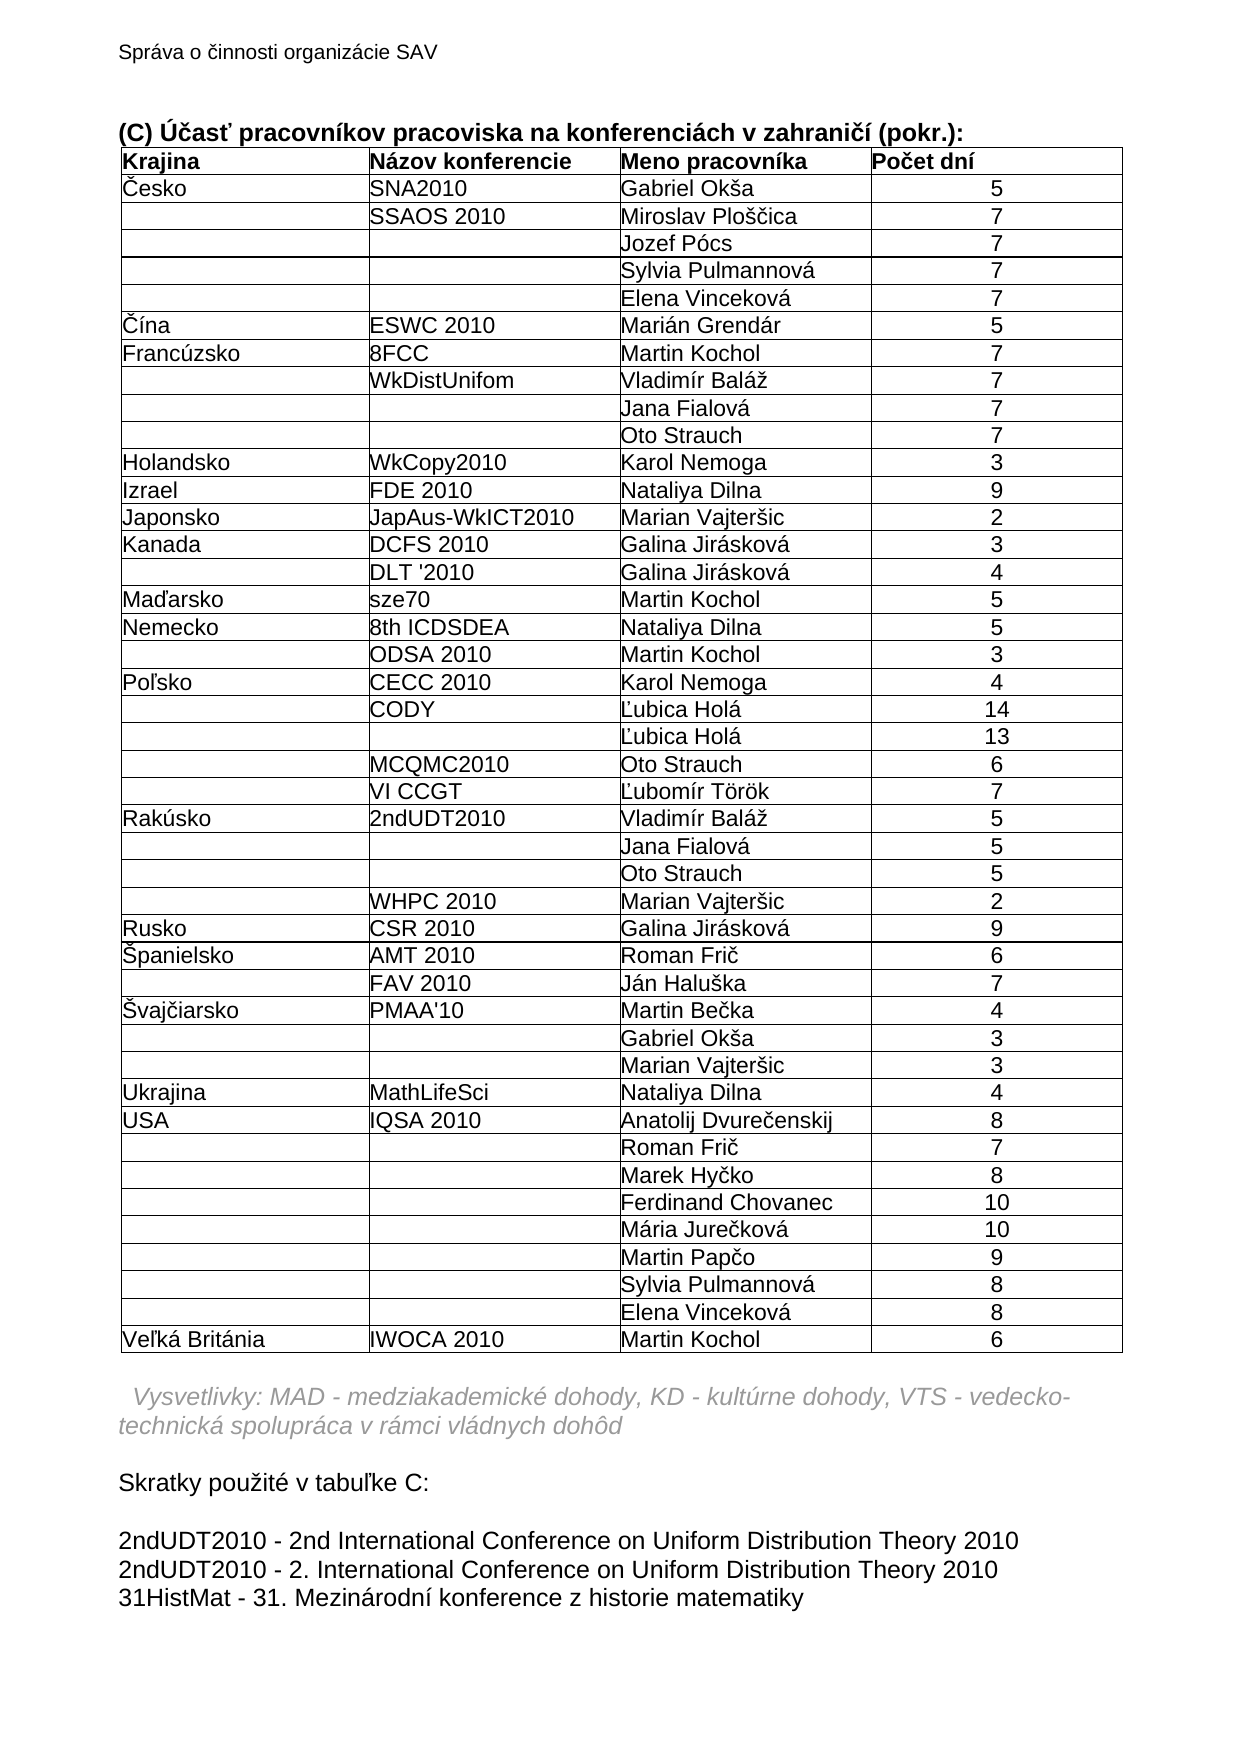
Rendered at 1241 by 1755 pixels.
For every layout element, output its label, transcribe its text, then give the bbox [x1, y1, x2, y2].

table_cell [122, 751, 369, 777]
table_cell [122, 1162, 369, 1188]
table_cell 5 [872, 805, 1122, 832]
table_cell SNA2010 [370, 175, 620, 202]
table_cell 3 [872, 449, 1122, 476]
table_cell Ľubica Holá [621, 723, 871, 749]
table_cell 2 [872, 504, 1122, 530]
table_cell Karol Nemoga [621, 449, 871, 476]
table_cell [122, 1244, 369, 1270]
table_cell 9 [872, 915, 1122, 941]
table_cell 4 [872, 669, 1122, 695]
table_cell 7 [872, 203, 1122, 229]
table_cell [370, 1271, 620, 1297]
table_cell Marian Vajteršic [621, 888, 871, 914]
table_cell Martin Kochol [621, 1326, 871, 1352]
table_cell 4 [872, 997, 1122, 1023]
table_cell [370, 1025, 620, 1051]
table_cell CECC 2010 [370, 669, 620, 695]
table_cell Mária Jurečková [621, 1216, 871, 1243]
table_cell JapAus-WkICT2010 [370, 504, 620, 530]
table_cell Ľubica Holá [621, 696, 871, 722]
table_cell Veľká Británia [122, 1326, 369, 1352]
table_cell 8FCC [370, 340, 620, 366]
table_cell Rakúsko [122, 805, 369, 832]
table_cell Čína [122, 312, 369, 339]
table_cell Oto Strauch [621, 751, 871, 777]
table_cell VI CCGT [370, 778, 620, 804]
table_cell 6 [872, 1326, 1122, 1352]
table_cell 7 [872, 258, 1122, 284]
table_cell [122, 203, 369, 229]
table_cell 6 [872, 751, 1122, 777]
table_cell [370, 285, 620, 311]
table_cell Oto Strauch [621, 860, 871, 887]
table_cell FDE 2010 [370, 477, 620, 503]
table_header Názov konferencie [370, 148, 620, 174]
table_cell Gabriel Okša [621, 1025, 871, 1051]
table_cell MCQMC2010 [370, 751, 620, 777]
table_cell Marian Vajteršic [621, 504, 871, 530]
table_cell [122, 778, 369, 804]
table_cell Martin Kochol [621, 641, 871, 667]
table_cell Švajčiarsko [122, 997, 369, 1023]
table_cell Elena Vinceková [621, 1299, 871, 1325]
table_cell 3 [872, 1025, 1122, 1051]
table_cell [122, 1216, 369, 1243]
text 31HistMat - 31. Mezinárodní konference z historie matematiky [118, 1583, 1122, 1612]
table_cell 2 [872, 888, 1122, 914]
table_cell [122, 1025, 369, 1051]
table_cell 8 [872, 1162, 1122, 1188]
table_cell [122, 1134, 369, 1161]
table_cell 5 [872, 312, 1122, 339]
table_cell [370, 860, 620, 887]
table_cell ODSA 2010 [370, 641, 620, 667]
table_cell IQSA 2010 [370, 1107, 620, 1133]
table_cell Galina Jirásková [621, 915, 871, 941]
table_cell [370, 1216, 620, 1243]
table_cell Sylvia Pulmannová [621, 258, 871, 284]
table_cell Roman Frič [621, 1134, 871, 1161]
table_cell 10 [872, 1189, 1122, 1215]
table_cell 7 [872, 778, 1122, 804]
table_cell 5 [872, 614, 1122, 640]
table_cell Jana Fialová [621, 395, 871, 421]
table_cell [370, 230, 620, 256]
table_cell Nataliya Dilna [621, 1079, 871, 1106]
table_cell CODY [370, 696, 620, 722]
table_cell 8th ICDSDEA [370, 614, 620, 640]
table_cell 13 [872, 723, 1122, 749]
table_cell Marek Hyčko [621, 1162, 871, 1188]
table_cell [370, 1134, 620, 1161]
table_cell [370, 1299, 620, 1325]
table_cell [122, 1271, 369, 1297]
table_cell [370, 422, 620, 448]
table_cell [370, 395, 620, 421]
table_cell 5 [872, 586, 1122, 613]
table_cell Oto Strauch [621, 422, 871, 448]
table_cell Maďarsko [122, 586, 369, 613]
table_cell 7 [872, 1134, 1122, 1161]
table_cell 7 [872, 285, 1122, 311]
table_cell 3 [872, 641, 1122, 667]
table_cell [122, 395, 369, 421]
table_cell Sylvia Pulmannová [621, 1271, 871, 1297]
table_cell Gabriel Okša [621, 175, 871, 202]
table_cell Holandsko [122, 449, 369, 476]
table_cell 7 [872, 367, 1122, 393]
table_header Počet dní [872, 148, 1122, 174]
table_cell Vladimír Baláž [621, 805, 871, 832]
table_cell Nemecko [122, 614, 369, 640]
table_cell PMAA'10 [370, 997, 620, 1023]
table_cell ESWC 2010 [370, 312, 620, 339]
table_cell Francúzsko [122, 340, 369, 366]
table_cell [370, 723, 620, 749]
table_cell [370, 258, 620, 284]
table_header Krajina [122, 148, 369, 174]
table_cell 5 [872, 860, 1122, 887]
table_cell Marian Vajteršic [621, 1052, 871, 1078]
table_cell WkDistUnifom [370, 367, 620, 393]
table_cell 14 [872, 696, 1122, 722]
table_cell DLT '2010 [370, 559, 620, 585]
table_header Meno pracovníka [621, 148, 871, 174]
table_cell 8 [872, 1271, 1122, 1297]
table_cell [122, 559, 369, 585]
table_cell 8 [872, 1299, 1122, 1325]
table_cell 4 [872, 559, 1122, 585]
table_cell [122, 422, 369, 448]
table_cell Galina Jirásková [621, 531, 871, 558]
table_cell [122, 258, 369, 284]
table_cell Kanada [122, 531, 369, 558]
table_cell 4 [872, 1079, 1122, 1106]
table_cell 5 [872, 175, 1122, 202]
table_cell [370, 1189, 620, 1215]
table_cell Martin Papčo [621, 1244, 871, 1270]
table_cell sze70 [370, 586, 620, 613]
text Vysvetlivky: MAD - medziakademické dohody, KD - kultúrne dohody, VTS - vedecko-technická spolupráca v rámci vládnych dohôd [118, 1353, 1122, 1468]
table_cell Ján Haluška [621, 970, 871, 996]
table_cell WHPC 2010 [370, 888, 620, 914]
text (C) Účasť pracovníkov pracoviska na konferenciách v zahraničí (pokr.): [118, 118, 1122, 147]
table_cell 10 [872, 1216, 1122, 1243]
table_cell 7 [872, 230, 1122, 256]
table_cell Jana Fialová [621, 833, 871, 859]
table_cell Izrael [122, 477, 369, 503]
table_cell Martin Bečka [621, 997, 871, 1023]
table_cell FAV 2010 [370, 970, 620, 996]
table_cell [122, 641, 369, 667]
table_cell 9 [872, 1244, 1122, 1270]
table_cell [122, 860, 369, 887]
table_cell Karol Nemoga [621, 669, 871, 695]
table_cell 7 [872, 340, 1122, 366]
table_cell 7 [872, 422, 1122, 448]
table_cell Ukrajina [122, 1079, 369, 1106]
table_cell IWOCA 2010 [370, 1326, 620, 1352]
table_cell [370, 1244, 620, 1270]
table_cell 6 [872, 943, 1122, 969]
table_cell Elena Vinceková [621, 285, 871, 311]
table_cell Roman Frič [621, 943, 871, 969]
table_cell USA [122, 1107, 369, 1133]
table_cell 8 [872, 1107, 1122, 1133]
table_cell 3 [872, 531, 1122, 558]
table_cell [122, 833, 369, 859]
table_cell DCFS 2010 [370, 531, 620, 558]
table_cell [122, 1189, 369, 1215]
table_cell Poľsko [122, 669, 369, 695]
table_cell SSAOS 2010 [370, 203, 620, 229]
table_cell 7 [872, 395, 1122, 421]
table_cell Česko [122, 175, 369, 202]
table_cell [122, 970, 369, 996]
table_cell 9 [872, 477, 1122, 503]
table_cell Ferdinand Chovanec [621, 1189, 871, 1215]
table_cell Rusko [122, 915, 369, 941]
table_cell [370, 1162, 620, 1188]
table_cell Jozef Pócs [621, 230, 871, 256]
table_cell 3 [872, 1052, 1122, 1078]
table_cell CSR 2010 [370, 915, 620, 941]
table_cell Anatolij Dvurečenskij [621, 1107, 871, 1133]
text 2ndUDT2010 - 2nd International Conference on Uniform Distribution Theory 2010 [118, 1526, 1122, 1554]
table_cell [122, 888, 369, 914]
table_cell [122, 1299, 369, 1325]
table_cell [122, 285, 369, 311]
table_cell Martin Kochol [621, 586, 871, 613]
text 2ndUDT2010 - 2. International Conference on Uniform Distribution Theory 2010 [118, 1554, 1122, 1583]
table_cell Španielsko [122, 943, 369, 969]
table_cell Galina Jirásková [621, 559, 871, 585]
table_cell 5 [872, 833, 1122, 859]
table_cell Nataliya Dilna [621, 614, 871, 640]
table_cell [122, 230, 369, 256]
table_cell Vladimír Baláž [621, 367, 871, 393]
table_cell [122, 723, 369, 749]
table_cell [370, 1052, 620, 1078]
table_cell 7 [872, 970, 1122, 996]
text Skratky použité v tabuľke C: [118, 1468, 1122, 1526]
table_cell Marián Grendár [621, 312, 871, 339]
table_cell [370, 833, 620, 859]
table_cell [122, 696, 369, 722]
table_cell Martin Kochol [621, 340, 871, 366]
table_cell Ľubomír Török [621, 778, 871, 804]
table_cell Nataliya Dilna [621, 477, 871, 503]
table_cell MathLifeSci [370, 1079, 620, 1106]
table_cell AMT 2010 [370, 943, 620, 969]
table_cell [122, 367, 369, 393]
table_cell WkCopy2010 [370, 449, 620, 476]
table_cell Miroslav Ploščica [621, 203, 871, 229]
table_cell 2ndUDT2010 [370, 805, 620, 832]
table_cell Japonsko [122, 504, 369, 530]
table_cell [122, 1052, 369, 1078]
